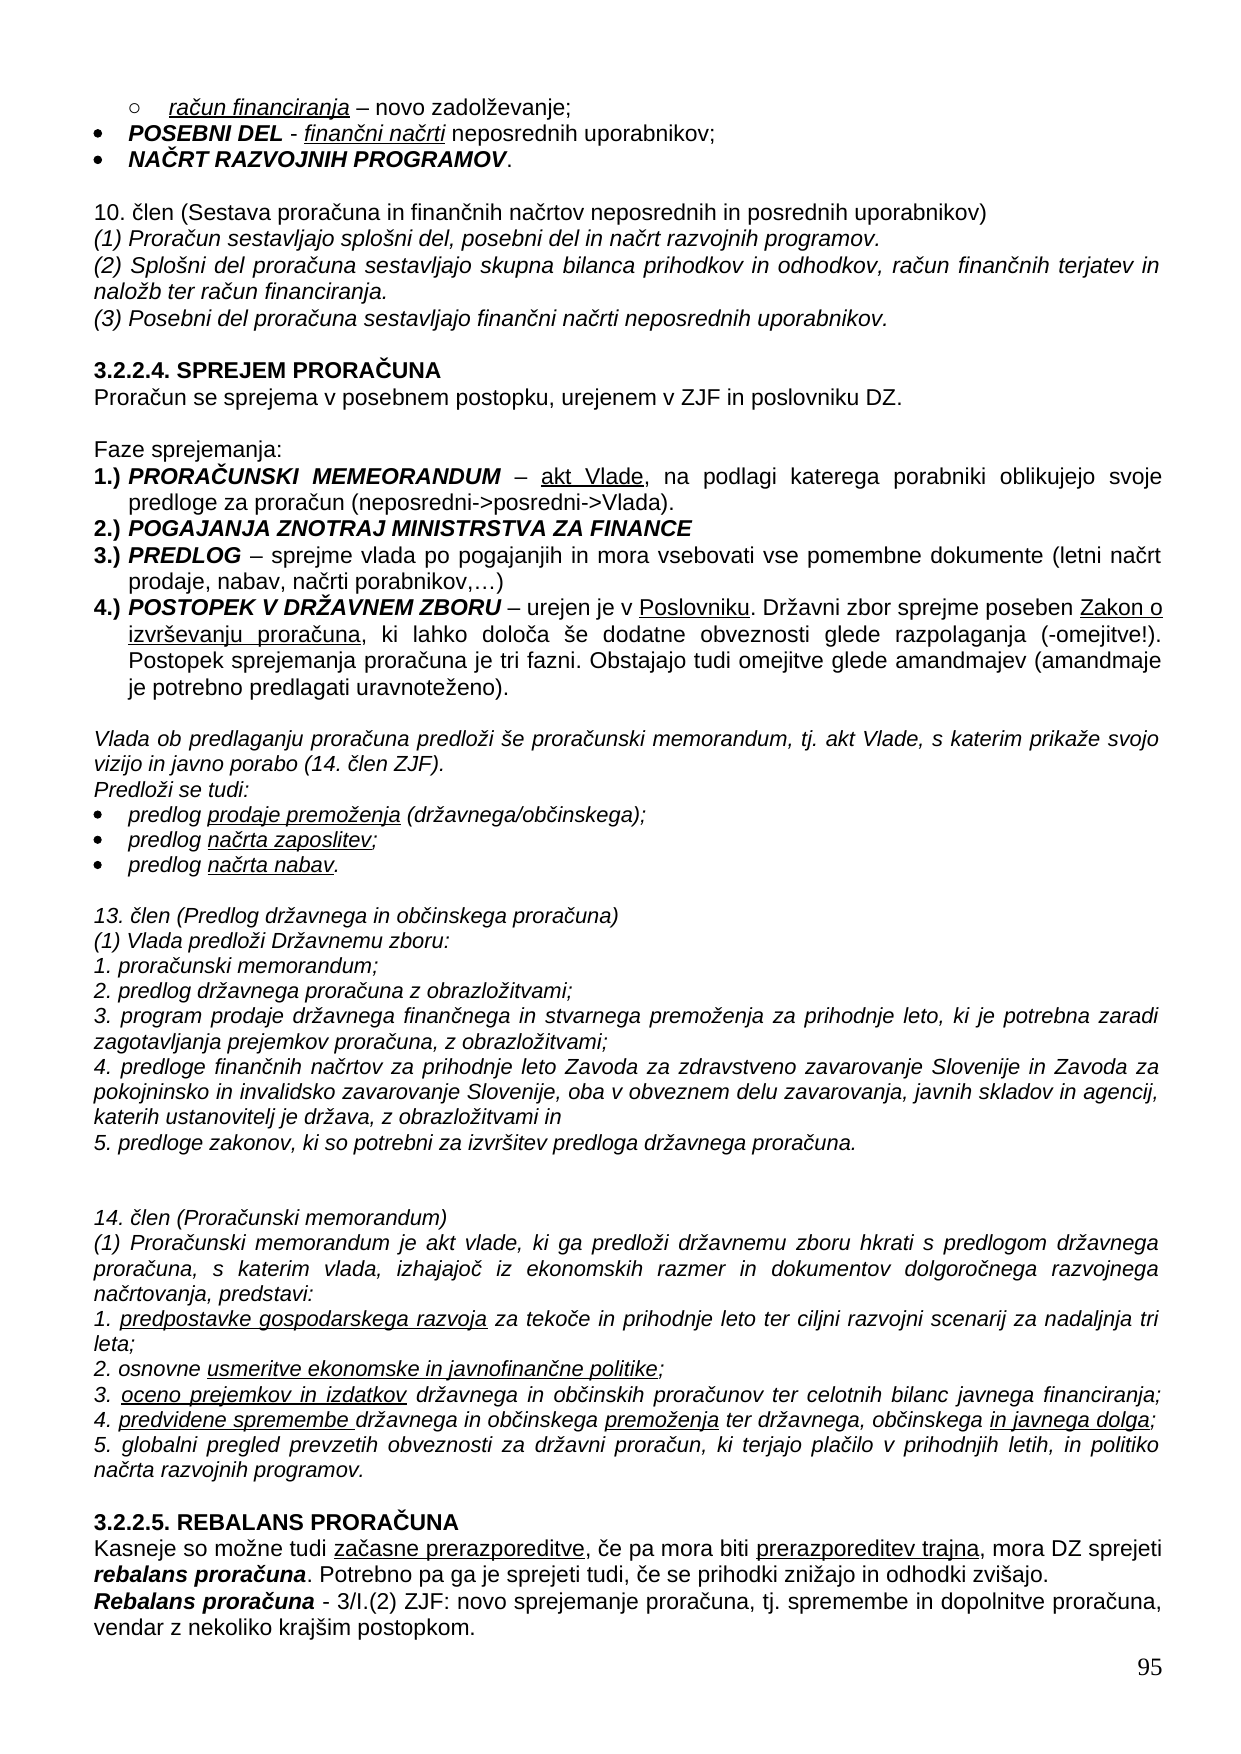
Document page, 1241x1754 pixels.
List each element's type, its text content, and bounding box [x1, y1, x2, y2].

text Rebalans proračuna - 3/I.(2) ZJF: novo sprejemanje proračuna, tj. spremembe in dopolnitve proračuna, vendar z nekoliko krajšim postopkom. [94, 1588, 1162, 1641]
list POSTOPEK V DRŽAVNEM ZBORU – urejen je v Poslovniku. Državni zbor sprejme poseben Zakon o izvrševanju proračuna, ki lahko določa še dodatne obveznosti glede razpolaganja (-omejitve!). Postopek sprejemanja proračuna je tri fazni. Obstajajo tudi omejitve glede amandmajev (amandmaje je potrebno predlagati uravnoteženo). [94, 594, 1162, 700]
text 2. predlog državnega proračuna z obrazložitvami; [94, 978, 1162, 1003]
text (1) Proračun sestavljajo splošni del, posebni del in načrt razvojnih programov. [94, 225, 1162, 252]
text 4. predloge finančnih načrtov za prihodnje leto Zavoda za zdravstveno zavarovanje Slovenije in Zavoda za pokojninsko in invalidsko zavarovanje Slovenije, oba v obveznem delu zavarovanja, javnih skladov in agencij, katerih ustanovitelj je država, z obrazložitvami in [94, 1054, 1162, 1129]
text 3.2.2.4. sprejem proračuna [94, 357, 1162, 383]
text 3.2.2.5. REBALANS PRORAČUNA [94, 1509, 1162, 1535]
text 14. člen (Proračunski memorandum) [94, 1205, 1162, 1230]
list posebni del - finančni načrti neposrednih uporabnikov; [94, 120, 1162, 146]
list POGAJANJA ZNOTRAJ MINISTRSTVA ZA FINANCE [94, 515, 1162, 542]
text 10. člen (Sestava proračuna in finančnih načrtov neposrednih in posrednih uporabnikov) [94, 199, 1162, 225]
text 3. program prodaje državnega finančnega in stvarnega premoženja za prihodnje leto, ki je potrebna zaradi zagotavljanja prejemkov proračuna, z obrazložitvami; [94, 1003, 1162, 1054]
text Kasneje so možne tudi začasne prerazporeditve, če pa mora biti prerazporeditev trajna, mora DZ sprejeti rebalans proračuna. Potrebno pa ga je sprejeti tudi, če se prihodki znižajo in odhodki zvišajo. [94, 1535, 1162, 1588]
text 1. proračunski memorandum; [94, 953, 1162, 978]
list predlog prodaje premoženja (državnega/občinskega); [94, 802, 1162, 827]
text (1) Vlada predloži Državnemu zboru: [94, 928, 1162, 953]
list predlog načrta nabav. [94, 852, 1162, 877]
text Predloži se tudi: [94, 777, 1162, 802]
text 1. predpostavke gospodarskega razvoja za tekoče in prihodnje leto ter ciljni razvojni scenarij za nadaljnja tri leta; [94, 1306, 1162, 1356]
list PRORAČUNSKI MEMEORANDUM – akt Vlade, na podlagi katerega porabniki oblikujejo svoje predloge za proračun (neposredni->posredni->Vlada). [94, 463, 1162, 515]
text (1) Proračunski memorandum je akt vlade, ki ga predloži državnemu zboru hkrati s predlogom državnega proračuna, s katerim vlada, izhajajoč iz ekonomskih razmer in dokumentov dolgoročnega razvojnega načrtovanja, predstavi: [94, 1230, 1162, 1306]
text 13. člen (Predlog državnega in občinskega proračuna) [94, 903, 1162, 928]
text 3. oceno prejemkov in izdatkov državnega in občinskih proračunov ter celotnih bilanc javnega financiranja; 4. predvidene spremembe državnega in občinskega premoženja ter državnega, občinskega in javnega dolga; 5. globalni pregled prevzetih obveznosti za državni proračun, ki terjajo plačilo v prihodnjih letih, in politiko načrta razvojnih programov. [94, 1382, 1162, 1482]
list račun financiranja – novo zadolževanje; [127, 94, 1162, 120]
text 2. osnovne usmeritve ekonomske in javnofinančne politike; [94, 1356, 1162, 1382]
text (2) Splošni del proračuna sestavljajo skupna bilanca prihodkov in odhodkov, račun finančnih terjatev in naložb ter račun financiranja. [94, 252, 1162, 304]
text Proračun se sprejema v posebnem postopku, urejenem v ZJF in poslovniku DZ. [94, 383, 1162, 410]
text Vlada ob predlaganju proračuna predloži še proračunski memorandum, tj. akt Vlade, s katerim prikaže svojo vizijo in javno porabo (14. člen ZJF). [94, 726, 1162, 777]
list predlog načrta zaposlitev; [94, 827, 1162, 852]
list načrt razvojnih programov. [94, 146, 1162, 173]
text (3) Posebni del proračuna sestavljajo finančni načrti neposrednih uporabnikov. [94, 304, 1162, 331]
text 5. predloge zakonov, ki so potrebni za izvršitev predloga državnega proračuna. [94, 1129, 1162, 1155]
text Faze sprejemanja: [94, 436, 1162, 463]
list PREDLOG – sprejme vlada po pogajanjih in mora vsebovati vse pomembne dokumente (letni načrt prodaje, nabav, načrti porabnikov,…) [94, 542, 1162, 594]
